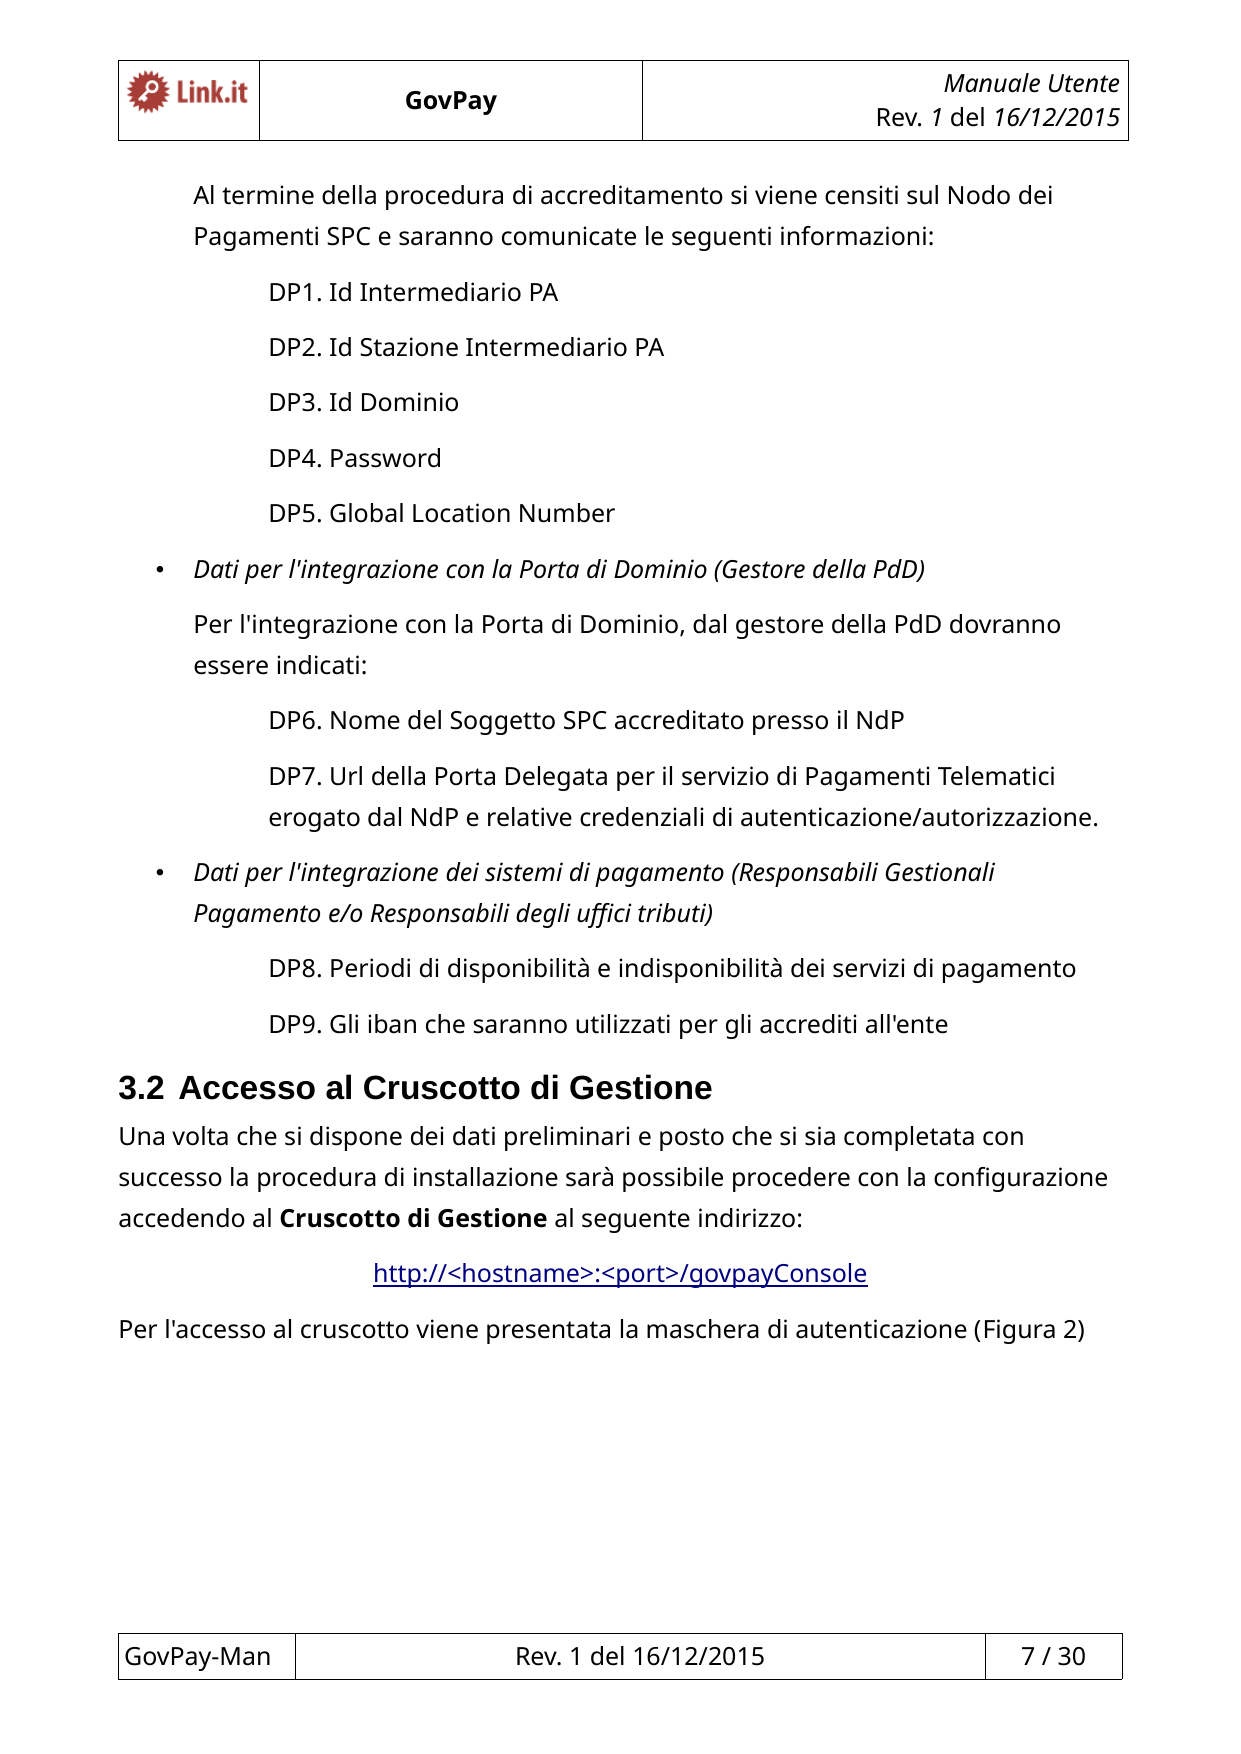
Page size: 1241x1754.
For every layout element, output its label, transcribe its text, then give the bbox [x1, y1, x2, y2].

text DP1. Id Intermediario PA [268, 274, 1122, 308]
text DP4. Password [268, 440, 1122, 474]
text DP9. Gli iban che saranno utilizzati per gli accrediti all'ente [268, 1006, 1122, 1040]
subtitle Accesso al Cruscotto di Gestione [118, 1068, 1122, 1107]
text DP7. Url della Porta Delegata per il servizio di Pagamenti Telematici erogato dal NdP e relative credenziali di autenticazione/autorizzazione. [268, 758, 1122, 833]
picture [123, 65, 254, 119]
text DP8. Periodi di disponibilità e indisponibilità dei servizi di pagamento [268, 951, 1122, 985]
text DP3. Id Dominio [268, 385, 1122, 419]
text Per l'accesso al cruscotto viene presentata la maschera di autenticazione (Figura 2) [118, 1312, 1122, 1346]
text DP2. Id Stazione Intermediario PA [268, 329, 1122, 364]
text DP6. Nome del Soggetto SPC accreditato presso il NdP [268, 703, 1122, 737]
text Una volta che si dispone dei dati preliminari e posto che si sia completata con successo la procedura di installazione sarà possibile procedere con la configurazione accedendo al Cruscotto di Gestione al seguente indirizzo: [118, 1119, 1122, 1235]
text Al termine della procedura di accreditamento si viene censiti sul Nodo dei Pagamenti SPC e saranno comunicate le seguenti informazioni: [193, 178, 1122, 253]
list Per l'integrazione con la Porta di Dominio, dal gestore della PdD dovranno essere indicati: [156, 607, 1122, 682]
list Dati per l'integrazione con la Porta di Dominio (Gestore della PdD) [156, 551, 1122, 585]
text http://<hostname>:<port>/govpayConsole [118, 1256, 1122, 1290]
text DP5. Global Location Number [268, 496, 1122, 530]
list Dati per l'integrazione dei sistemi di pagamento (Responsabili Gestionali Pagamento e/o Responsabili degli uffici tributi) [156, 854, 1122, 929]
